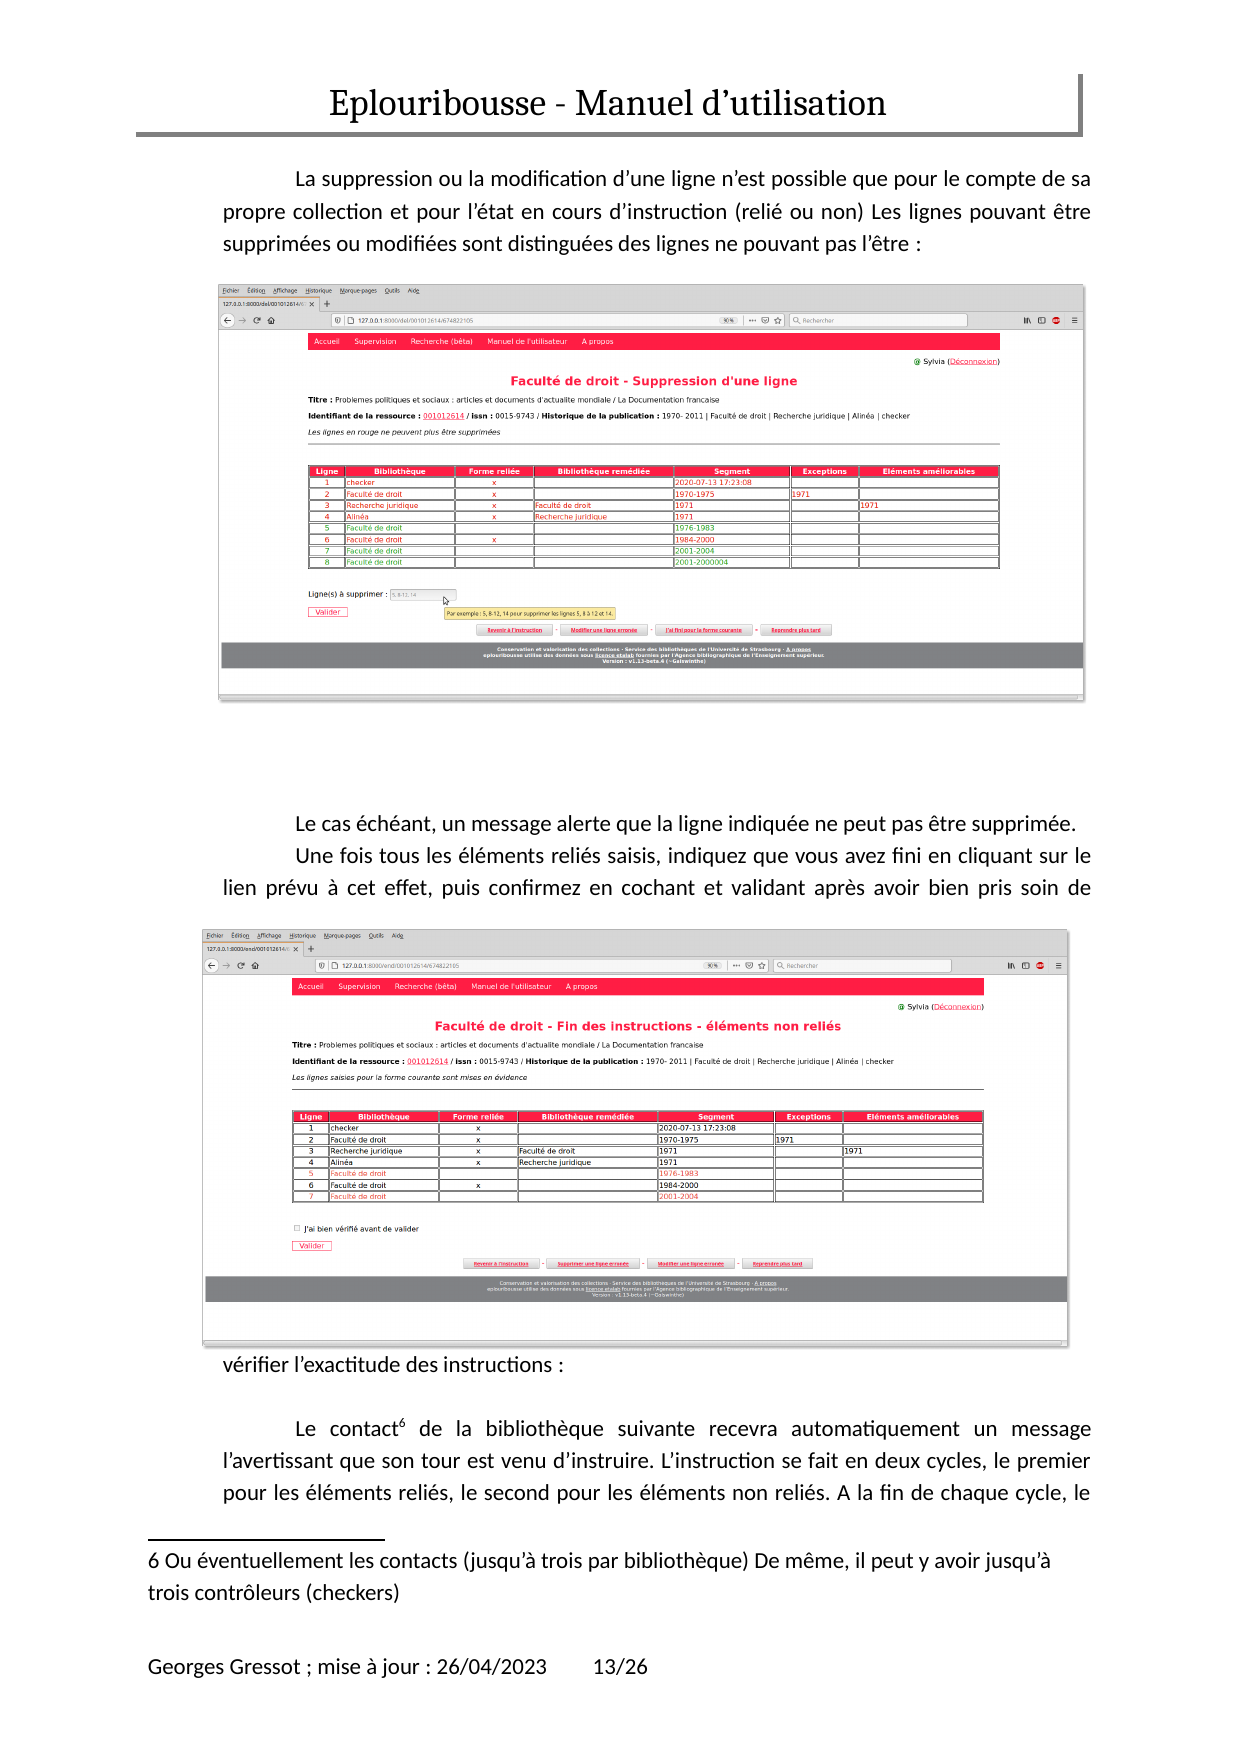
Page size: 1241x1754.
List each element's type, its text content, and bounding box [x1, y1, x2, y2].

list Le cas échéant, un message alerte que la ligne indiquée ne peut pas être supprimée. [223, 809, 1093, 837]
list La suppression ou la modification d’une ligne n’est possible que pour le compte de sa propre collection et pour l’état en cours d’instruction (relié ou non) Les lignes pouvant être supprimées ou modifiées sont distinguées des lignes ne pouvant pas l’être : [223, 164, 1093, 257]
list Une fois tous les éléments reliés saisis, indiquez que vous avez fini en cliquant sur le lien prévu à cet effet, puis confirmez en cochant et validant après avoir bien pris soin de vérifier l’exactitude des instructions : [223, 841, 1093, 1378]
picture [200, 927, 1071, 1350]
list Le contact de la bibliothèque suivante recevra automatiquement un message l’avertissant que son tour est venu d’instruire. L’instruction se fait en deux cycles, le premier pour les éléments reliés, le second pour les éléments non reliés. A la fin de chaque cycle, le [223, 1414, 1093, 1507]
picture [216, 282, 1087, 704]
text Ou éventuellement les contacts (jusqu’à trois par bibliothèque) De même, il peut y avoir jusqu’à trois contrôleurs (checkers) [148, 1546, 1093, 1606]
